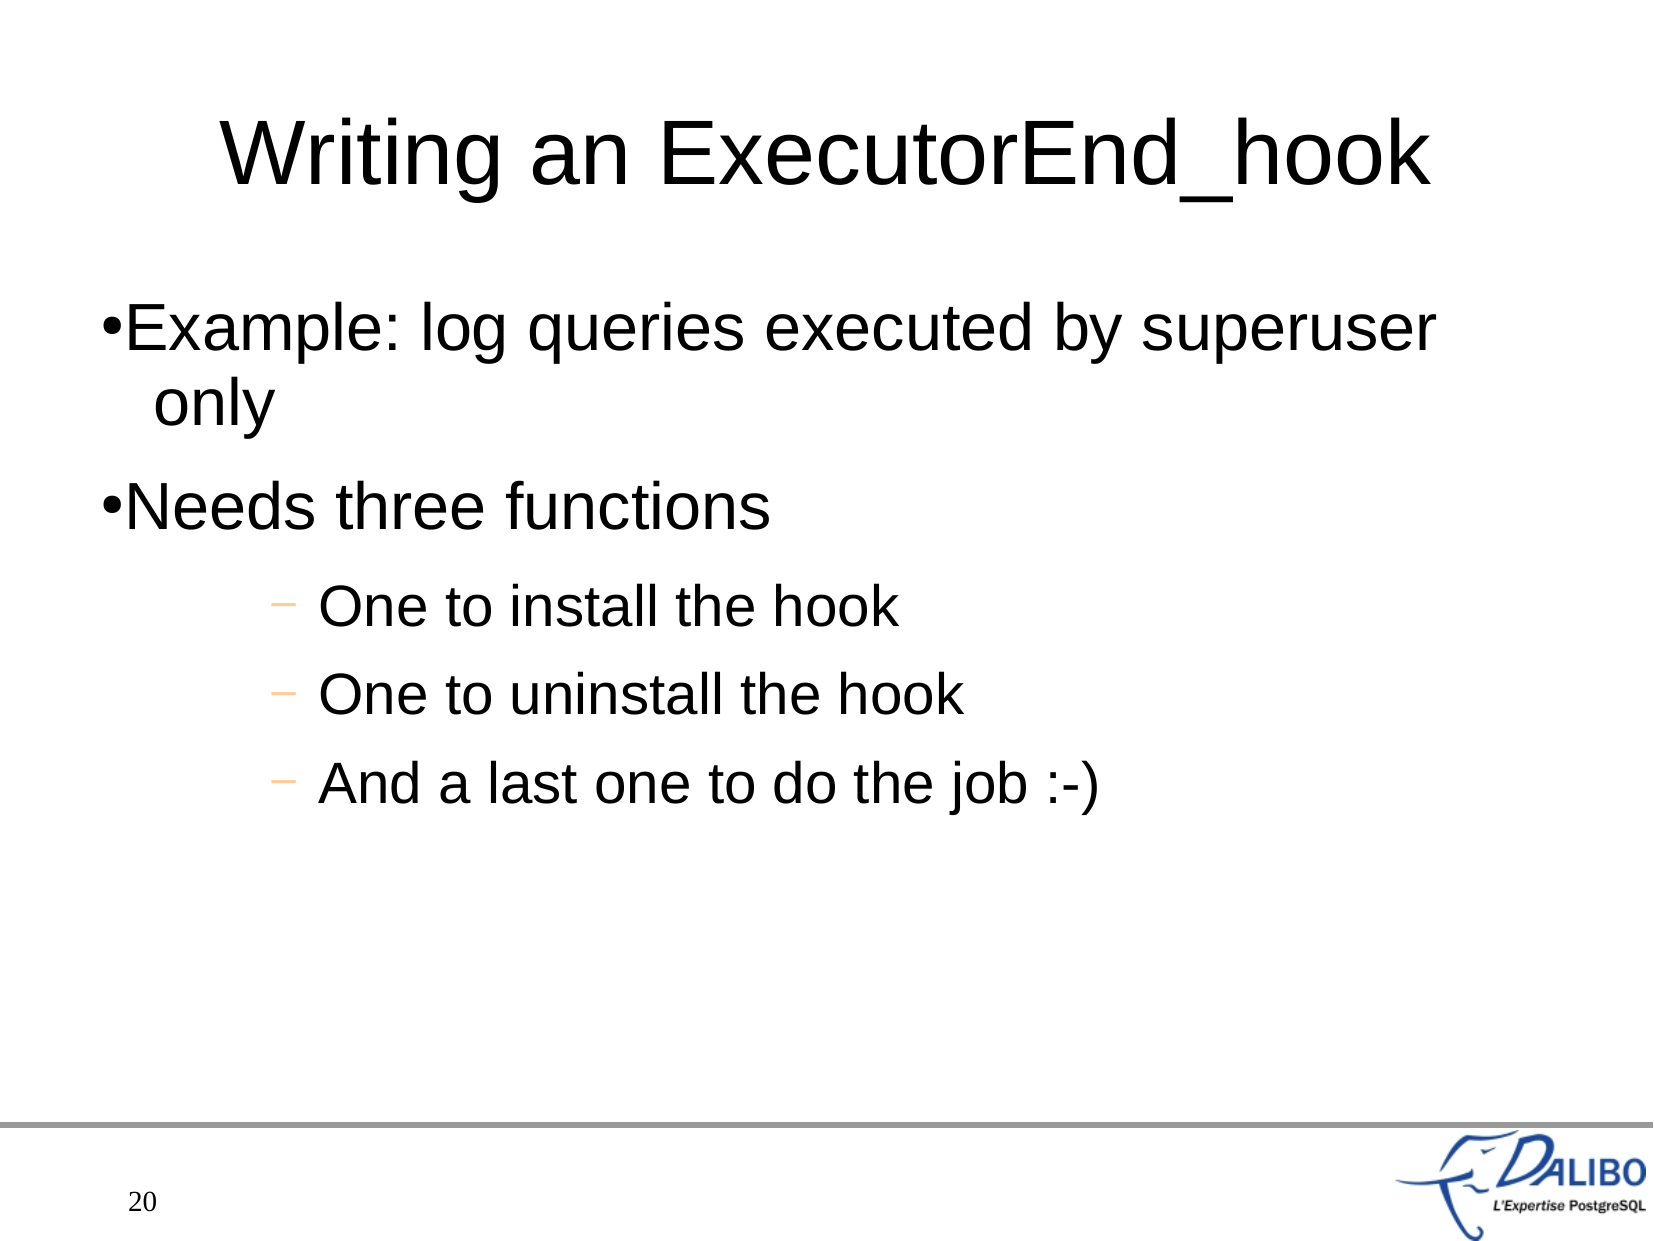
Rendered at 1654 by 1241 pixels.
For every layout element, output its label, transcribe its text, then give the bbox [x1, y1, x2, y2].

list Example: log queries executed by superuser only Needs three functions One to install the hook One to uninstall the hook And a last one to do the job :-) [82, 290, 1571, 1109]
title Writing an ExecutorEnd_hook [82, 49, 1571, 257]
picture [1395, 1130, 1646, 1241]
